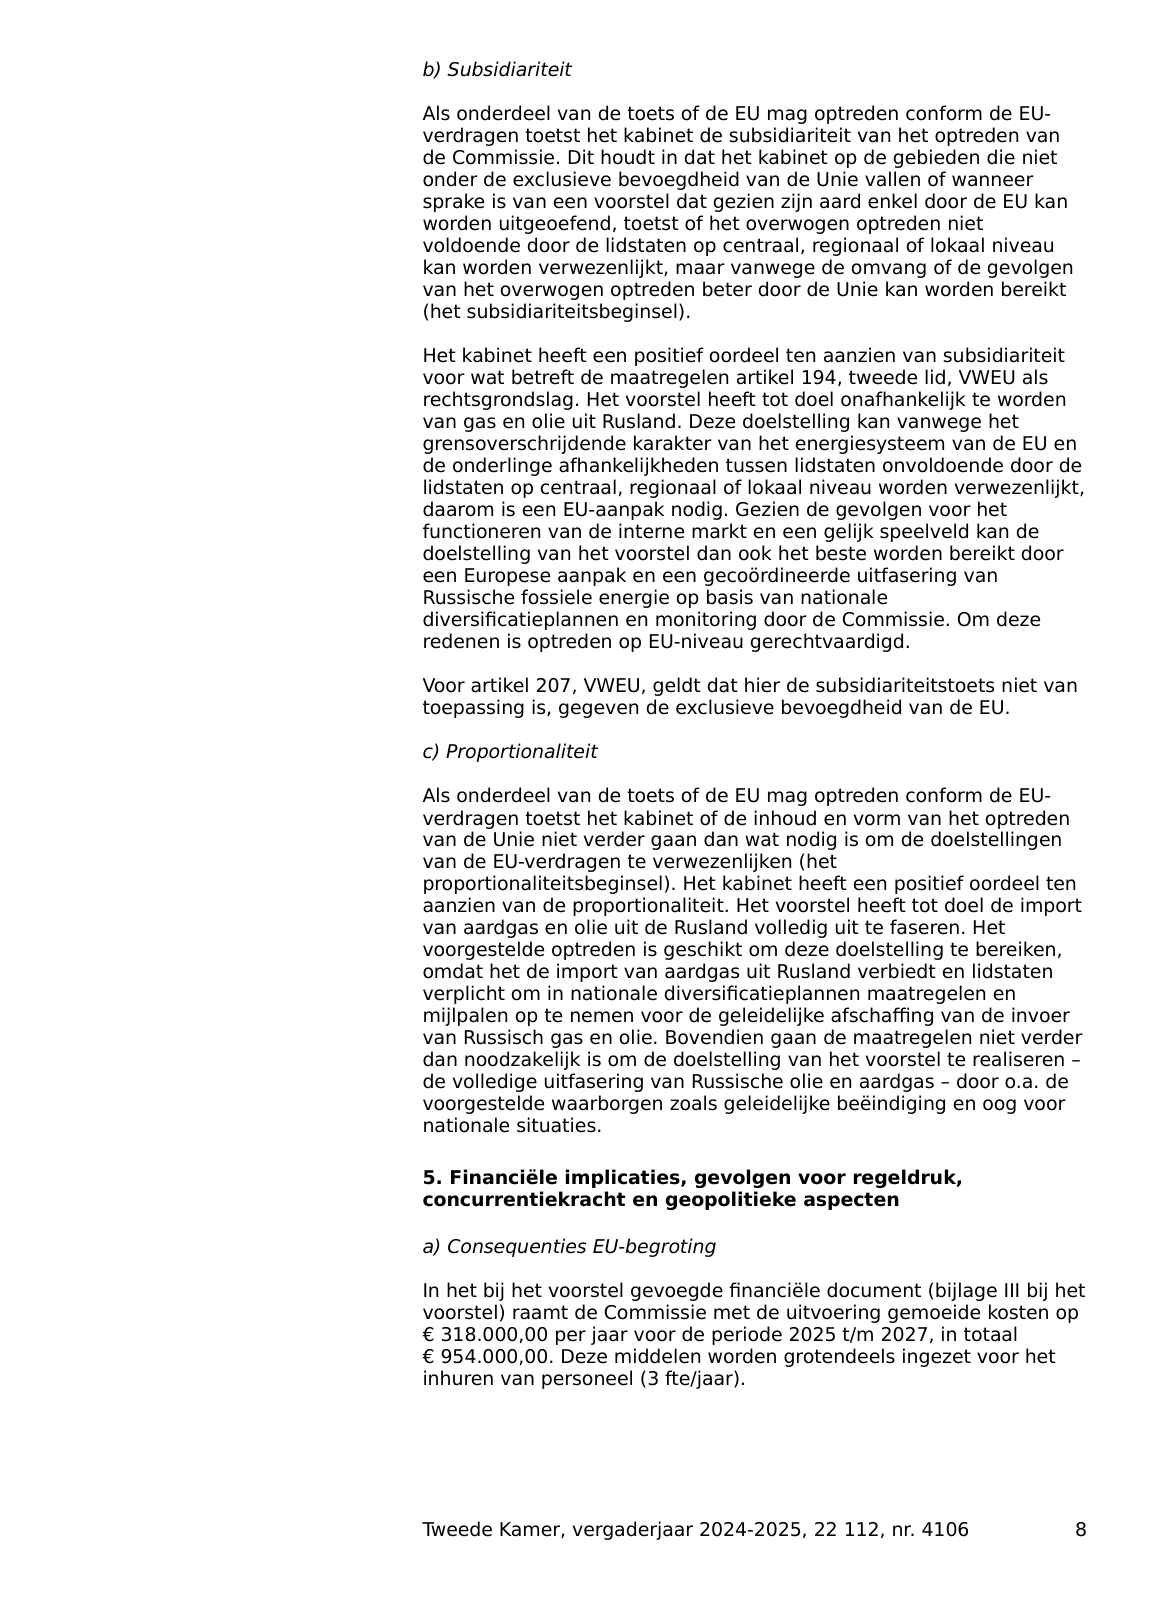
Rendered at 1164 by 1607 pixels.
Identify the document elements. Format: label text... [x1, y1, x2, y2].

subtitle c) Proportionaliteit [422, 741, 1087, 763]
text In het bij het voorstel gevoegde financiële document (bijlage III bij het voorstel) raamt de Commissie met de uitvoering gemoeide kosten op € 318.000,00 per jaar voor de periode 2025 t/m 2027, in totaal € 954.000,00. Deze middelen worden grotendeels ingezet voor het inhuren van personeel (3 fte/jaar). [422, 1280, 1087, 1390]
text Voor artikel 207, VWEU, geldt dat hier de subsidiariteitstoets niet van toepassing is, gegeven de exclusieve bevoegdheid van de EU. [422, 675, 1087, 719]
subtitle b) Subsidiariteit [422, 59, 1087, 81]
subtitle 5. Financiële implicaties, gevolgen voor regeldruk, concurrentiekracht en geopolitieke aspecten [422, 1167, 1087, 1211]
text Als onderdeel van de toets of de EU mag optreden conform de EU-verdragen toetst het kabinet of de inhoud en vorm van het optreden van de Unie niet verder gaan dan wat nodig is om de doelstellingen van de EU-verdragen te verwezenlijken (het proportionaliteitsbeginsel). Het kabinet heeft een positief oordeel ten aanzien van de proportionaliteit. Het voorstel heeft tot doel de import van aardgas en olie uit de Rusland volledig uit te faseren. Het voorgestelde optreden is geschikt om deze doelstelling te bereiken, omdat het de import van aardgas uit Rusland verbiedt en lidstaten verplicht om in nationale diversificatieplannen maatregelen en mijlpalen op te nemen voor de geleidelijke afschaffing van de invoer van Russisch gas en olie. Bovendien gaan de maatregelen niet verder dan noodzakelijk is om de doelstelling van het voorstel te realiseren – de volledige uitfasering van Russische olie en aardgas – door o.a. de voorgestelde waarborgen zoals geleidelijke beëindiging en oog voor nationale situaties. [422, 785, 1087, 1137]
text Als onderdeel van de toets of de EU mag optreden conform de EU-verdragen toetst het kabinet de subsidiariteit van het optreden van de Commissie. Dit houdt in dat het kabinet op de gebieden die niet onder de exclusieve bevoegdheid van de Unie vallen of wanneer sprake is van een voorstel dat gezien zijn aard enkel door de EU kan worden uitgeoefend, toetst of het overwogen optreden niet voldoende door de lidstaten op centraal, regionaal of lokaal niveau kan worden verwezenlijkt, maar vanwege de omvang of de gevolgen van het overwogen optreden beter door de Unie kan worden bereikt (het subsidiariteitsbeginsel). [422, 103, 1087, 323]
text Het kabinet heeft een positief oordeel ten aanzien van subsidiariteit voor wat betreft de maatregelen artikel 194, tweede lid, VWEU als rechtsgrondslag. Het voorstel heeft tot doel onafhankelijk te worden van gas en olie uit Rusland. Deze doelstelling kan vanwege het grensoverschrijdende karakter van het energiesysteem van de EU en de onderlinge afhankelijkheden tussen lidstaten onvoldoende door de lidstaten op centraal, regionaal of lokaal niveau worden verwezenlijkt, daarom is een EU-aanpak nodig. Gezien de gevolgen voor het functioneren van de interne markt en een gelijk speelveld kan de doelstelling van het voorstel dan ook het beste worden bereikt door een Europese aanpak en een gecoördineerde uitfasering van Russische fossiele energie op basis van nationale diversificatieplannen en monitoring door de Commissie. Om deze redenen is optreden op EU-niveau gerechtvaardigd. [422, 345, 1087, 653]
subtitle a) Consequenties EU-begroting [422, 1236, 1087, 1258]
